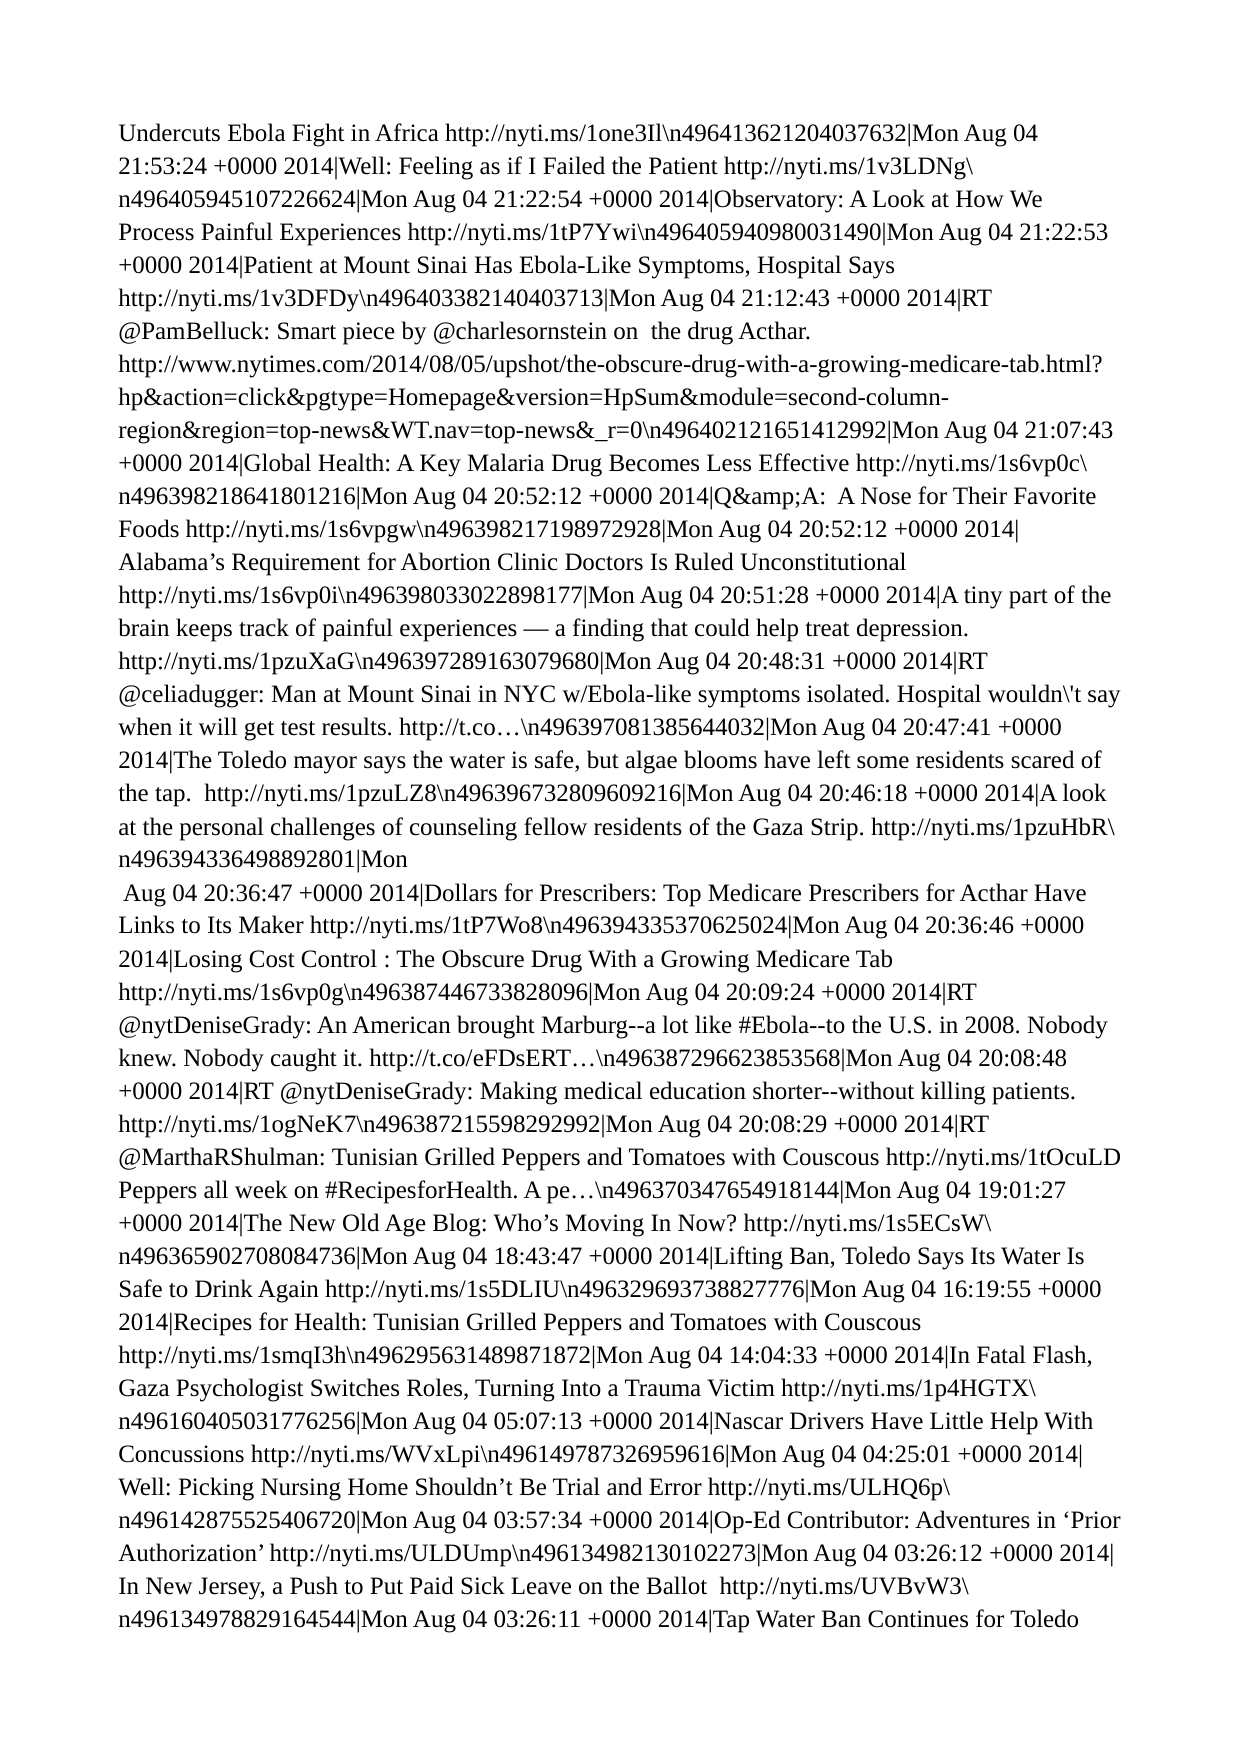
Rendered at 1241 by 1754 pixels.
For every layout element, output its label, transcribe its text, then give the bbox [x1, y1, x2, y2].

text Undercuts Ebola Fight in Africa http://nyti.ms/1one3Il\n496413621204037632|Mon Aug 04 21:53:24 +0000 2014|Well: Feeling as if I Failed the Patient http://nyti.ms/1v3LDNg\n496405945107226624|Mon Aug 04 21:22:54 +0000 2014|Observatory: A Look at How We Process Painful Experiences http://nyti.ms/1tP7Ywi\n496405940980031490|Mon Aug 04 21:22:53 +0000 2014|Patient at Mount Sinai Has Ebola-Like Symptoms, Hospital Says http://nyti.ms/1v3DFDy\n496403382140403713|Mon Aug 04 21:12:43 +0000 2014|RT @PamBelluck: Smart piece by @charlesornstein on the drug Acthar. http://www.nytimes.com/2014/08/05/upshot/the-obscure-drug-with-a-growing-medicare-tab.html?hp&action=click&pgtype=Homepage&version=HpSum&module=second-column-region&region=top-news&WT.nav=top-news&_r=0\n496402121651412992|Mon Aug 04 21:07:43 +0000 2014|Global Health: A Key Malaria Drug Becomes Less Effective http://nyti.ms/1s6vp0c\n496398218641801216|Mon Aug 04 20:52:12 +0000 2014|Q&amp;A: A Nose for Their Favorite Foods http://nyti.ms/1s6vpgw\n496398217198972928|Mon Aug 04 20:52:12 +0000 2014|Alabama’s Requirement for Abortion Clinic Doctors Is Ruled Unconstitutional http://nyti.ms/1s6vp0i\n496398033022898177|Mon Aug 04 20:51:28 +0000 2014|A tiny part of the brain keeps track of painful experiences — a finding that could help treat depression. http://nyti.ms/1pzuXaG\n496397289163079680|Mon Aug 04 20:48:31 +0000 2014|RT @celiadugger: Man at Mount Sinai in NYC w/Ebola-like symptoms isolated. Hospital wouldn\'t say when it will get test results. http://t.co…\n496397081385644032|Mon Aug 04 20:47:41 +0000 2014|The Toledo mayor says the water is safe, but algae blooms have left some residents scared of the tap. http://nyti.ms/1pzuLZ8\n496396732809609216|Mon Aug 04 20:46:18 +0000 2014|A look at the personal challenges of counseling fellow residents of the Gaza Strip. http://nyti.ms/1pzuHbR\n496394336498892801|Mon [118, 118, 1122, 873]
text Aug 04 20:36:47 +0000 2014|Dollars for Prescribers: Top Medicare Prescribers for Acthar Have Links to Its Maker http://nyti.ms/1tP7Wo8\n496394335370625024|Mon Aug 04 20:36:46 +0000 2014|Losing Cost Control : The Obscure Drug With a Growing Medicare Tab http://nyti.ms/1s6vp0g\n496387446733828096|Mon Aug 04 20:09:24 +0000 2014|RT @nytDeniseGrady: An American brought Marburg--a lot like #Ebola--to the U.S. in 2008. Nobody knew. Nobody caught it. http://t.co/eFDsERT…\n496387296623853568|Mon Aug 04 20:08:48 +0000 2014|RT @nytDeniseGrady: Making medical education shorter--without killing patients. http://nyti.ms/1ogNeK7\n496387215598292992|Mon Aug 04 20:08:29 +0000 2014|RT @MarthaRShulman: Tunisian Grilled Peppers and Tomatoes with Couscous http://nyti.ms/1tOcuLD Peppers all week on #RecipesforHealth. A pe…\n496370347654918144|Mon Aug 04 19:01:27 +0000 2014|The New Old Age Blog: Who’s Moving In Now? http://nyti.ms/1s5ECsW\n496365902708084736|Mon Aug 04 18:43:47 +0000 2014|Lifting Ban, Toledo Says Its Water Is Safe to Drink Again http://nyti.ms/1s5DLIU\n496329693738827776|Mon Aug 04 16:19:55 +0000 2014|Recipes for Health: Tunisian Grilled Peppers and Tomatoes with Couscous http://nyti.ms/1smqI3h\n496295631489871872|Mon Aug 04 14:04:33 +0000 2014|In Fatal Flash, Gaza Psychologist Switches Roles, Turning Into a Trauma Victim http://nyti.ms/1p4HGTX\n496160405031776256|Mon Aug 04 05:07:13 +0000 2014|Nascar Drivers Have Little Help With Concussions http://nyti.ms/WVxLpi\n496149787326959616|Mon Aug 04 04:25:01 +0000 2014|Well: Picking Nursing Home Shouldn’t Be Trial and Error http://nyti.ms/ULHQ6p\n496142875525406720|Mon Aug 04 03:57:34 +0000 2014|Op-Ed Contributor: Adventures in ‘Prior Authorization’ http://nyti.ms/ULDUmp\n496134982130102273|Mon Aug 04 03:26:12 +0000 2014|In New Jersey, a Push to Put Paid Sick Leave on the Ballot http://nyti.ms/UVBvW3\n496134978829164544|Mon Aug 04 03:26:11 +0000 2014|Tap Water Ban Continues for Toledo [118, 878, 1122, 1633]
